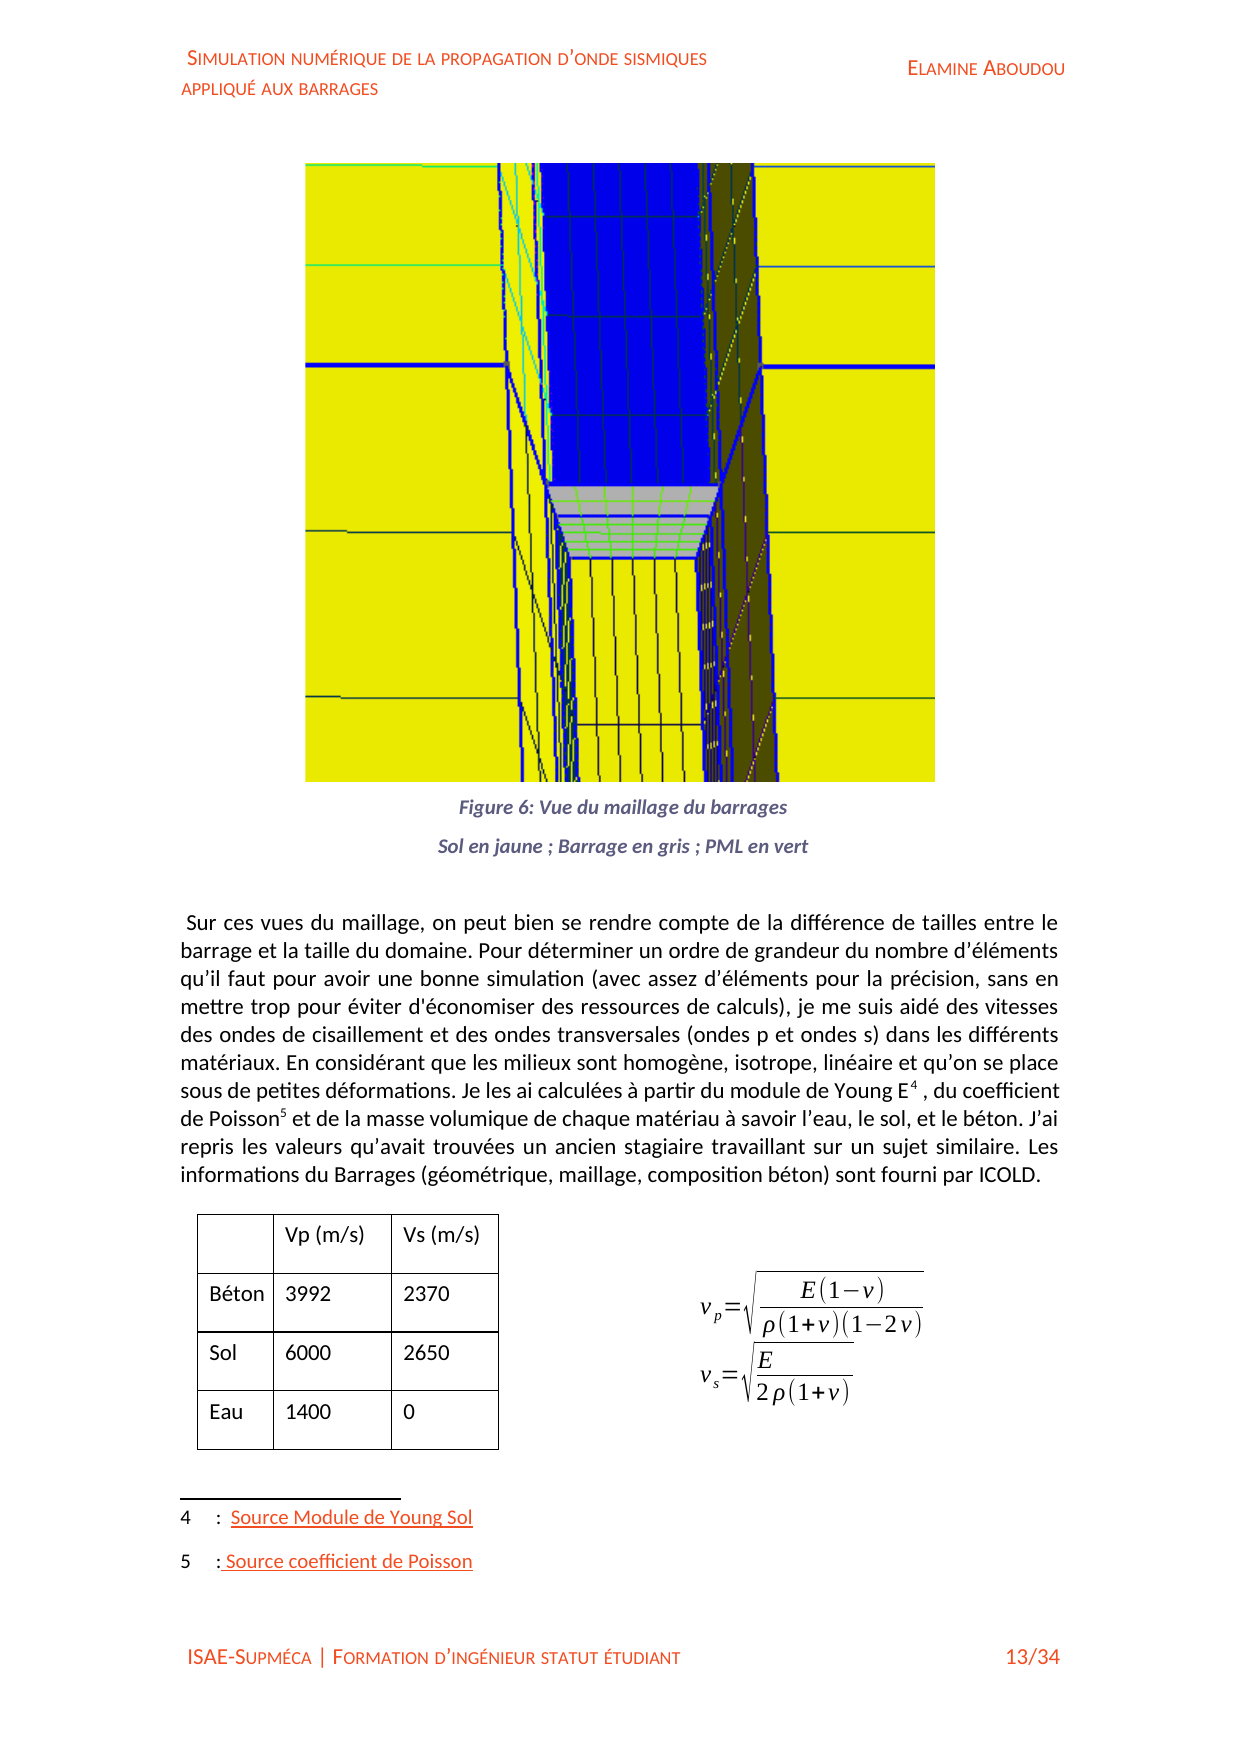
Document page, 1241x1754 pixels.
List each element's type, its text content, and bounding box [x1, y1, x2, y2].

table_cell 3992 [274, 1274, 391, 1331]
text Sur ces vues du maillage, on peut bien se rendre compte de la différence de tailles entre le barrage et la taille du domaine. Pour déterminer un ordre de grandeur du nombre d’éléments qu’il faut pour avoir une bonne simulation (avec assez d’éléments pour la précision, sans en mettre trop pour éviter d'économiser des ressources de calculs), je me suis aidé des vitesses des ondes de cisaillement et des ondes transversales (ondes p et ondes s) dans les différents matériaux. En considérant que les milieux sont homogène, isotrope, linéaire et qu’on se place sous de petites déformations. Je les ai calculées à partir du module de Young E , du coefficient de Poisson et de la masse volumique de chaque matériau à savoir l’eau, le sol, et le béton. J’ai repris les valeurs qu’avait trouvées un ancien stagiaire travaillant sur un sujet similaire. Les informations du Barrages (géométrique, maillage, composition béton) sont fourni par ICOLD. [180, 908, 1060, 1188]
table_cell Béton [198, 1274, 273, 1331]
table_cell 6000 [274, 1333, 391, 1390]
table_cell Eau [198, 1391, 273, 1449]
picture [305, 163, 935, 782]
table_header [198, 1215, 273, 1272]
table_header Vp (m/s) [274, 1215, 391, 1272]
table_cell 1400 [274, 1391, 391, 1449]
table_cell 2370 [392, 1274, 498, 1331]
text Figure 6: Vue du maillage du barrages [305, 782, 935, 820]
text Sol en jaune ; Barrage en gris ; PML en vert [180, 833, 1060, 858]
table_cell Sol [198, 1333, 273, 1390]
table_cell 0 [392, 1391, 498, 1449]
text : Source coefficient de Poisson [180, 1548, 1060, 1574]
text : Source Module de Young Sol [180, 1504, 1060, 1530]
table_header Vs (m/s) [392, 1215, 498, 1272]
table_cell 2650 [392, 1333, 498, 1390]
